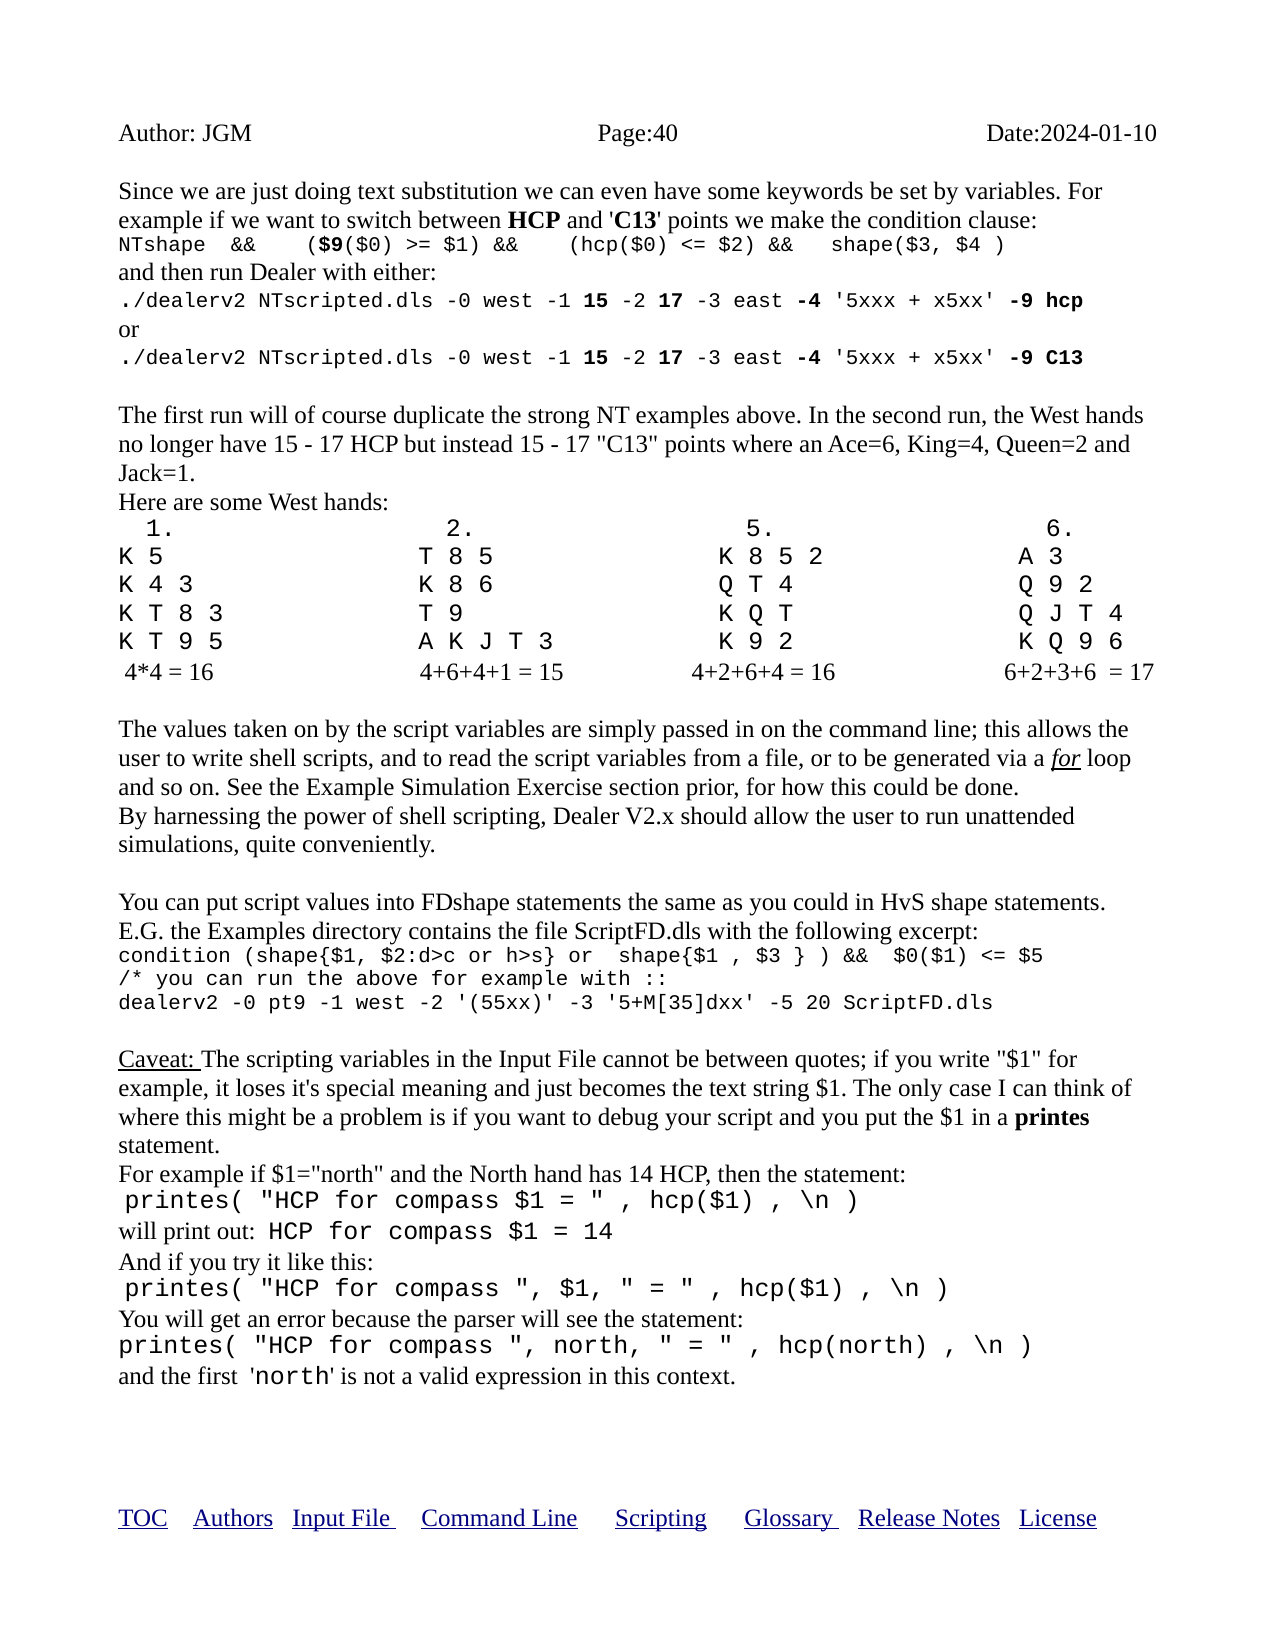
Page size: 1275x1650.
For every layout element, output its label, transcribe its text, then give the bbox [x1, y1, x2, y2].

text You can put script values into FDshape statements the same as you could in HvS shape statements. E.G. the Examples directory contains the file ScriptFD.dls with the following excerpt: [118, 887, 1157, 944]
text NTshape && ($9($0) >= $1) && (hcp($0) <= $2) && shape($3, $4 ) [118, 234, 1157, 257]
text K T 9 5 A K J T 3 K 9 2 K Q 9 6 [118, 629, 1157, 657]
text /* you can run the above for example with :: [118, 968, 1157, 992]
text And if you try it like this: [118, 1247, 1157, 1276]
text and the first 'north' is not a valid expression in this context. [118, 1361, 1157, 1392]
text K 4 3 K 8 6 Q T 4 Q 9 2 [118, 572, 1157, 600]
text K T 8 3 T 9 K Q T Q J T 4 [118, 600, 1157, 629]
text dealerv2 -0 pt9 -1 west -2 '(55xx)' -3 '5+M[35]dxx' -5 20 ScriptFD.dls [118, 992, 1157, 1016]
text K 5 T 8 5 K 8 5 2 A 3 [118, 544, 1157, 572]
text printes( "HCP for compass ", north, " = " , hcp(north) , \n ) [118, 1333, 1157, 1361]
text By harnessing the power of shell scripting, Dealer V2.x should allow the user to run unattended simulations, quite conveniently. [118, 801, 1157, 858]
text 4*4 = 16 4+6+4+1 = 15 4+2+6+4 = 16 6+2+3+6 = 17 [118, 657, 1157, 686]
text ./dealerv2 NTscripted.dls -0 west -1 15 -2 17 -3 east -4 '5xxx + x5xx' -9 C13 [118, 343, 1157, 372]
text or [118, 314, 1157, 343]
text and then run Dealer with either: [118, 257, 1157, 286]
text will print out: HCP for compass $1 = 14 [118, 1216, 1157, 1247]
text Here are some West hands: [118, 487, 1157, 515]
text Since we are just doing text substitution we can even have some keywords be set by variables. For example if we want to switch between HCP and 'C13' points we make the condition clause: [118, 176, 1157, 234]
text printes( "HCP for compass ", $1, " = " , hcp($1) , \n ) [118, 1276, 1157, 1304]
text ./dealerv2 NTscripted.dls -0 west -1 15 -2 17 -3 east -4 '5xxx + x5xx' -9 hcp [118, 286, 1157, 314]
text For example if $1="north" and the North hand has 14 HCP, then the statement: [118, 1159, 1157, 1188]
text 1. 2. 5. 6. [118, 515, 1157, 544]
text You will get an error because the parser will see the statement: [118, 1304, 1157, 1333]
text The values taken on by the script variables are simply passed in on the command line; this allows the user to write shell scripts, and to read the script variables from a file, or to be generated via a for loop and so on. See the Example Simulation Exercise section prior, for how this could be done. [118, 714, 1157, 801]
text Caveat: The scripting variables in the Input File cannot be between quotes; if you write "$1" for example, it loses it's special meaning and just becomes the text string $1. The only case I can think of where this might be a problem is if you want to debug your script and you put the $1 in a printes statement. [118, 1044, 1157, 1159]
text The first run will of course duplicate the strong NT examples above. In the second run, the West hands no longer have 15 - 17 HCP but instead 15 - 17 "C13" points where an Ace=6, King=4, Queen=2 and Jack=1. [118, 400, 1157, 487]
text condition (shape{$1, $2:d>c or h>s} or shape{$1 , $3 } ) && $0($1) <= $5 [118, 944, 1157, 968]
text printes( "HCP for compass $1 = " , hcp($1) , \n ) [118, 1188, 1157, 1216]
